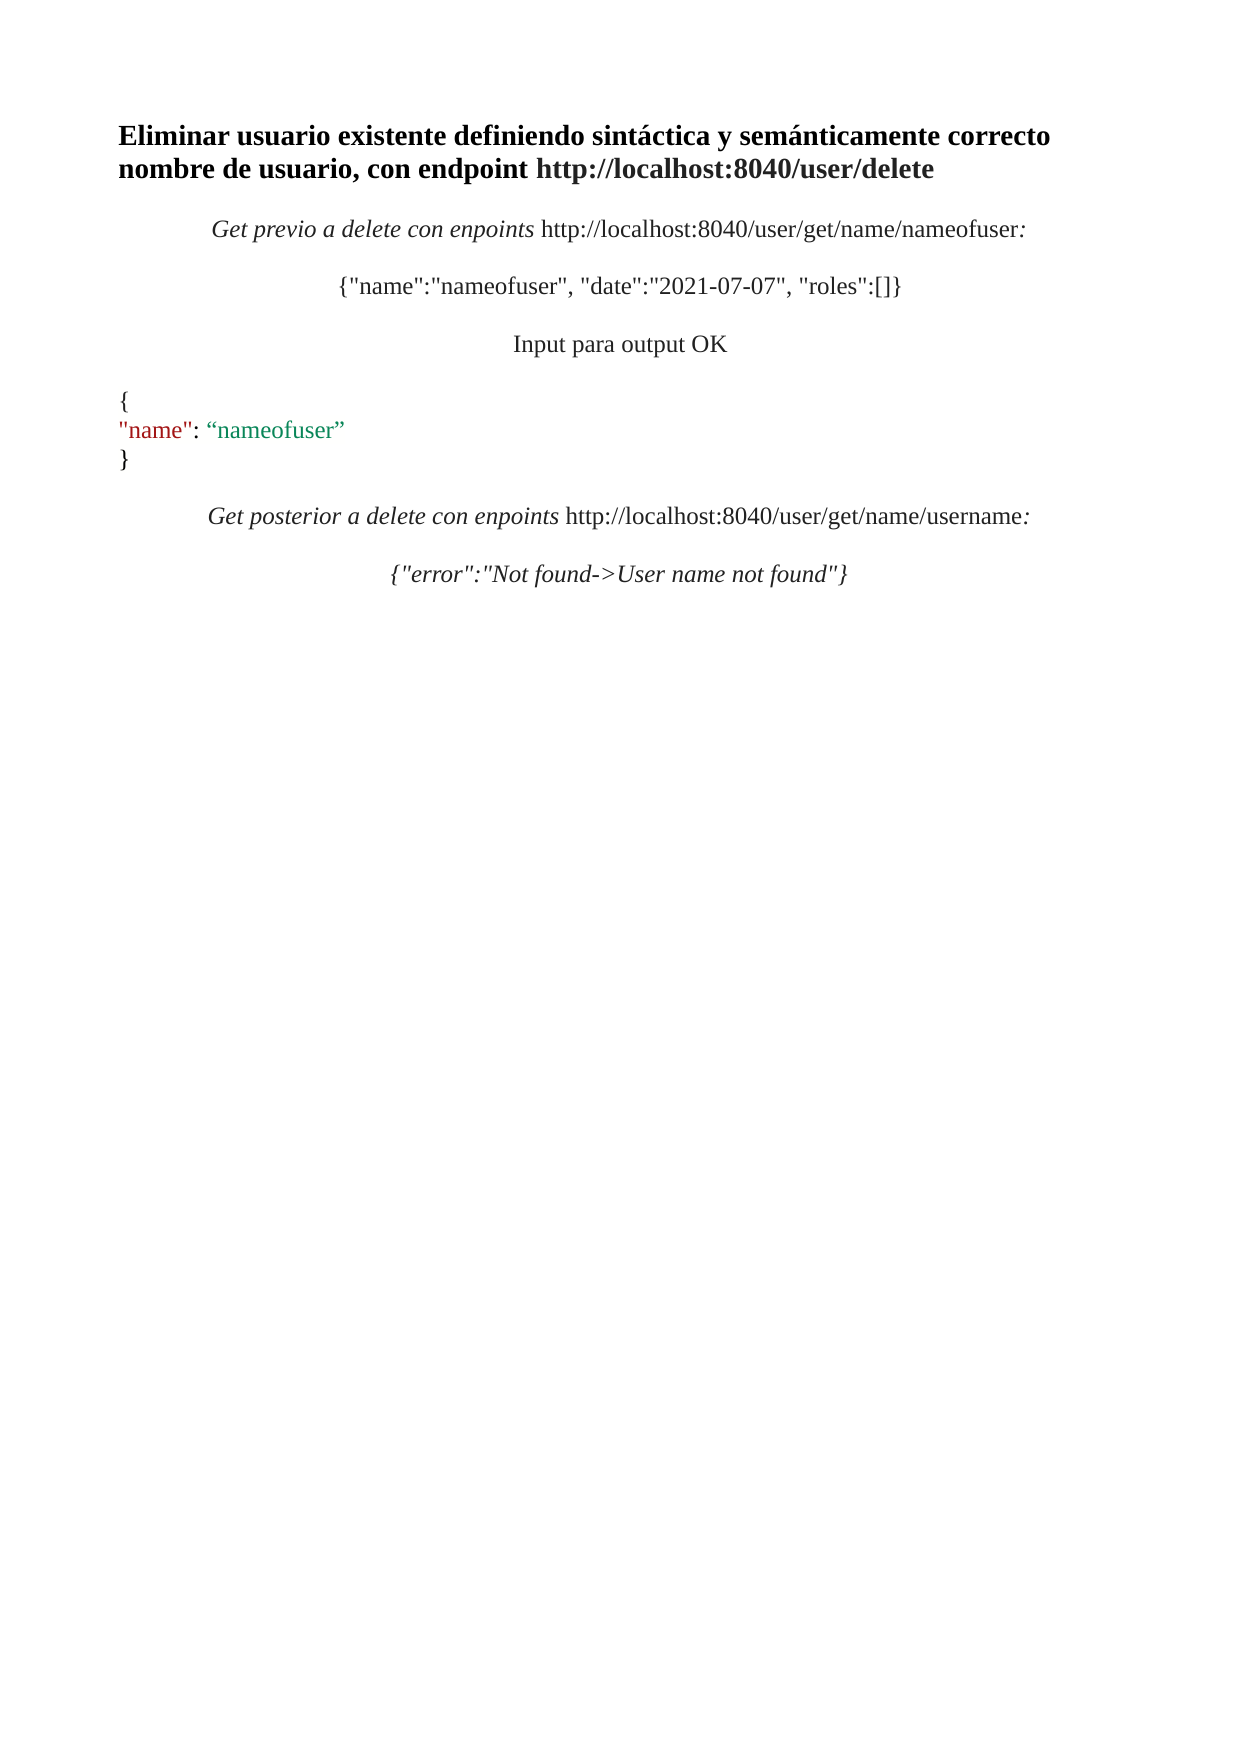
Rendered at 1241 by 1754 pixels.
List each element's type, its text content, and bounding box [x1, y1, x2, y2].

text Eliminar usuario existente definiendo sintáctica y semánticamente correcto nombre de usuario, con endpoint http://localhost:8040/user/delete [118, 118, 1122, 185]
text {"name":"nameofuser", "date":"2021-07-07", "roles":[]} [118, 271, 1122, 300]
text { [118, 386, 1122, 415]
text Get previo a delete con enpoints http://localhost:8040/user/get/name/nameofuser: [118, 214, 1122, 243]
text Get posterior a delete con enpoints http://localhost:8040/user/get/name/username: [118, 501, 1122, 530]
text {"error":"Not found->User name not found"} [118, 559, 1122, 588]
text } [118, 444, 1122, 473]
text "name": “nameofuser” [118, 415, 1122, 444]
text Input para output OK [118, 329, 1122, 358]
